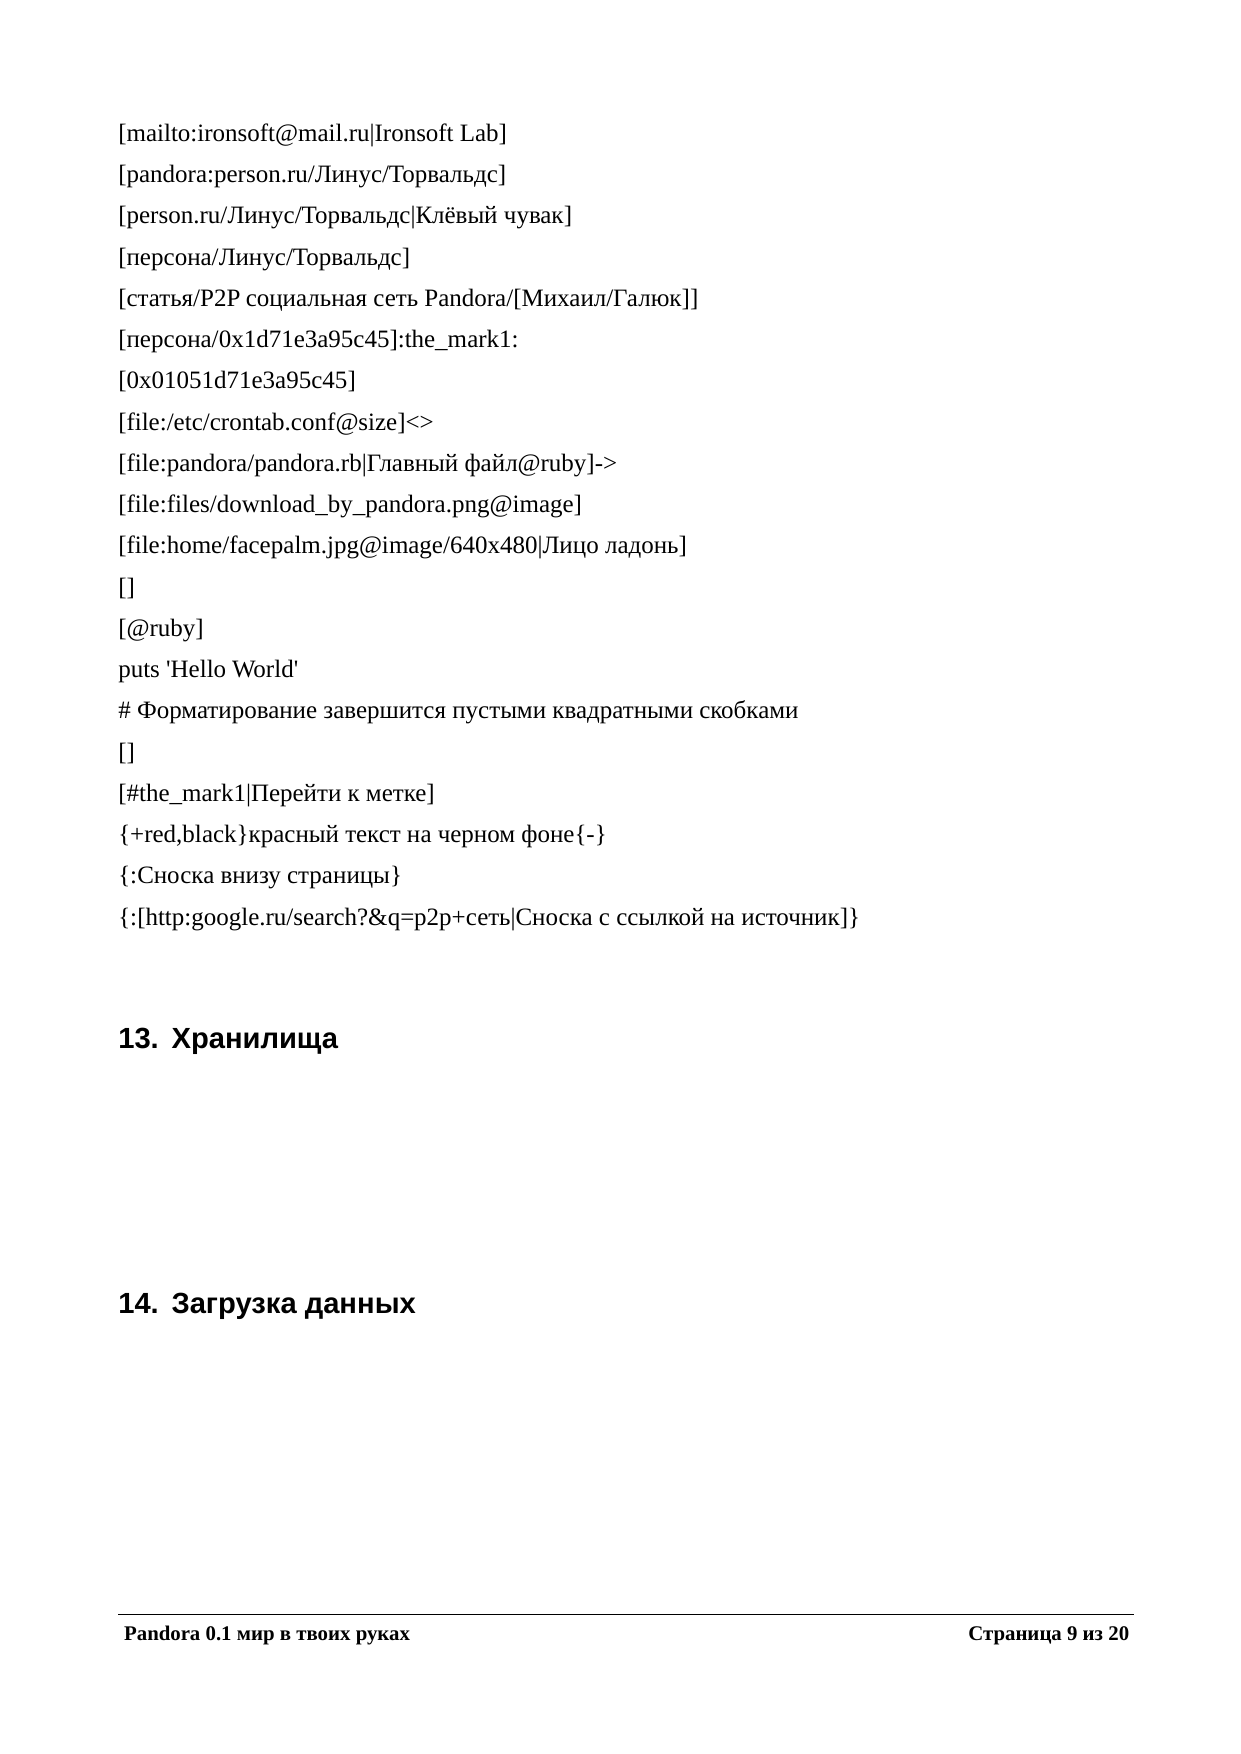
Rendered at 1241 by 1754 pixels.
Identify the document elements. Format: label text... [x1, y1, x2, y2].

text [file:pandora/pandora.rb|Главный файл@ruby]-> [118, 448, 1134, 477]
text [pandora:person.ru/Линус/Торвальдс] [118, 159, 1134, 188]
text [0x01051d71e3a95c45] [118, 366, 1134, 394]
text [@ruby] [118, 613, 1134, 642]
text [mailto:ironsoft@mail.ru|Ironsoft Lab] [118, 118, 1134, 147]
text {:Сноска внизу страницы} [118, 861, 1134, 889]
text [статья/P2P социальная сеть Pandora/[Михаил/Галюк]] [118, 283, 1134, 312]
text [file:files/download_by_pandora.png@image] [118, 489, 1134, 518]
text # Форматирование завершится пустыми квадратными скобками [118, 696, 1134, 724]
text [персона/Линус/Торвальдс] [118, 242, 1134, 271]
text {+red,black}красный текст на черном фоне{-} [118, 819, 1134, 848]
text [#the_mark1|Перейти к метке] [118, 778, 1134, 807]
text {:[http:google.ru/search?&q=p2p+сеть|Сноска с ссылкой на источник]} [118, 902, 1134, 931]
text [person.ru/Линус/Торвальдс|Клёвый чувак] [118, 201, 1134, 229]
text puts 'Hello World' [118, 654, 1134, 683]
text [] [118, 737, 1134, 766]
text [] [118, 572, 1134, 601]
text [file:/etc/crontab.conf@size]<> [118, 407, 1134, 436]
subtitle Хранилища [118, 1021, 1134, 1054]
text [персона/0x1d71e3a95c45]:the_mark1: [118, 324, 1134, 353]
subtitle Загрузка данных [118, 1286, 1134, 1320]
text [file:home/facepalm.jpg@image/640x480|Лицо ладонь] [118, 531, 1134, 559]
